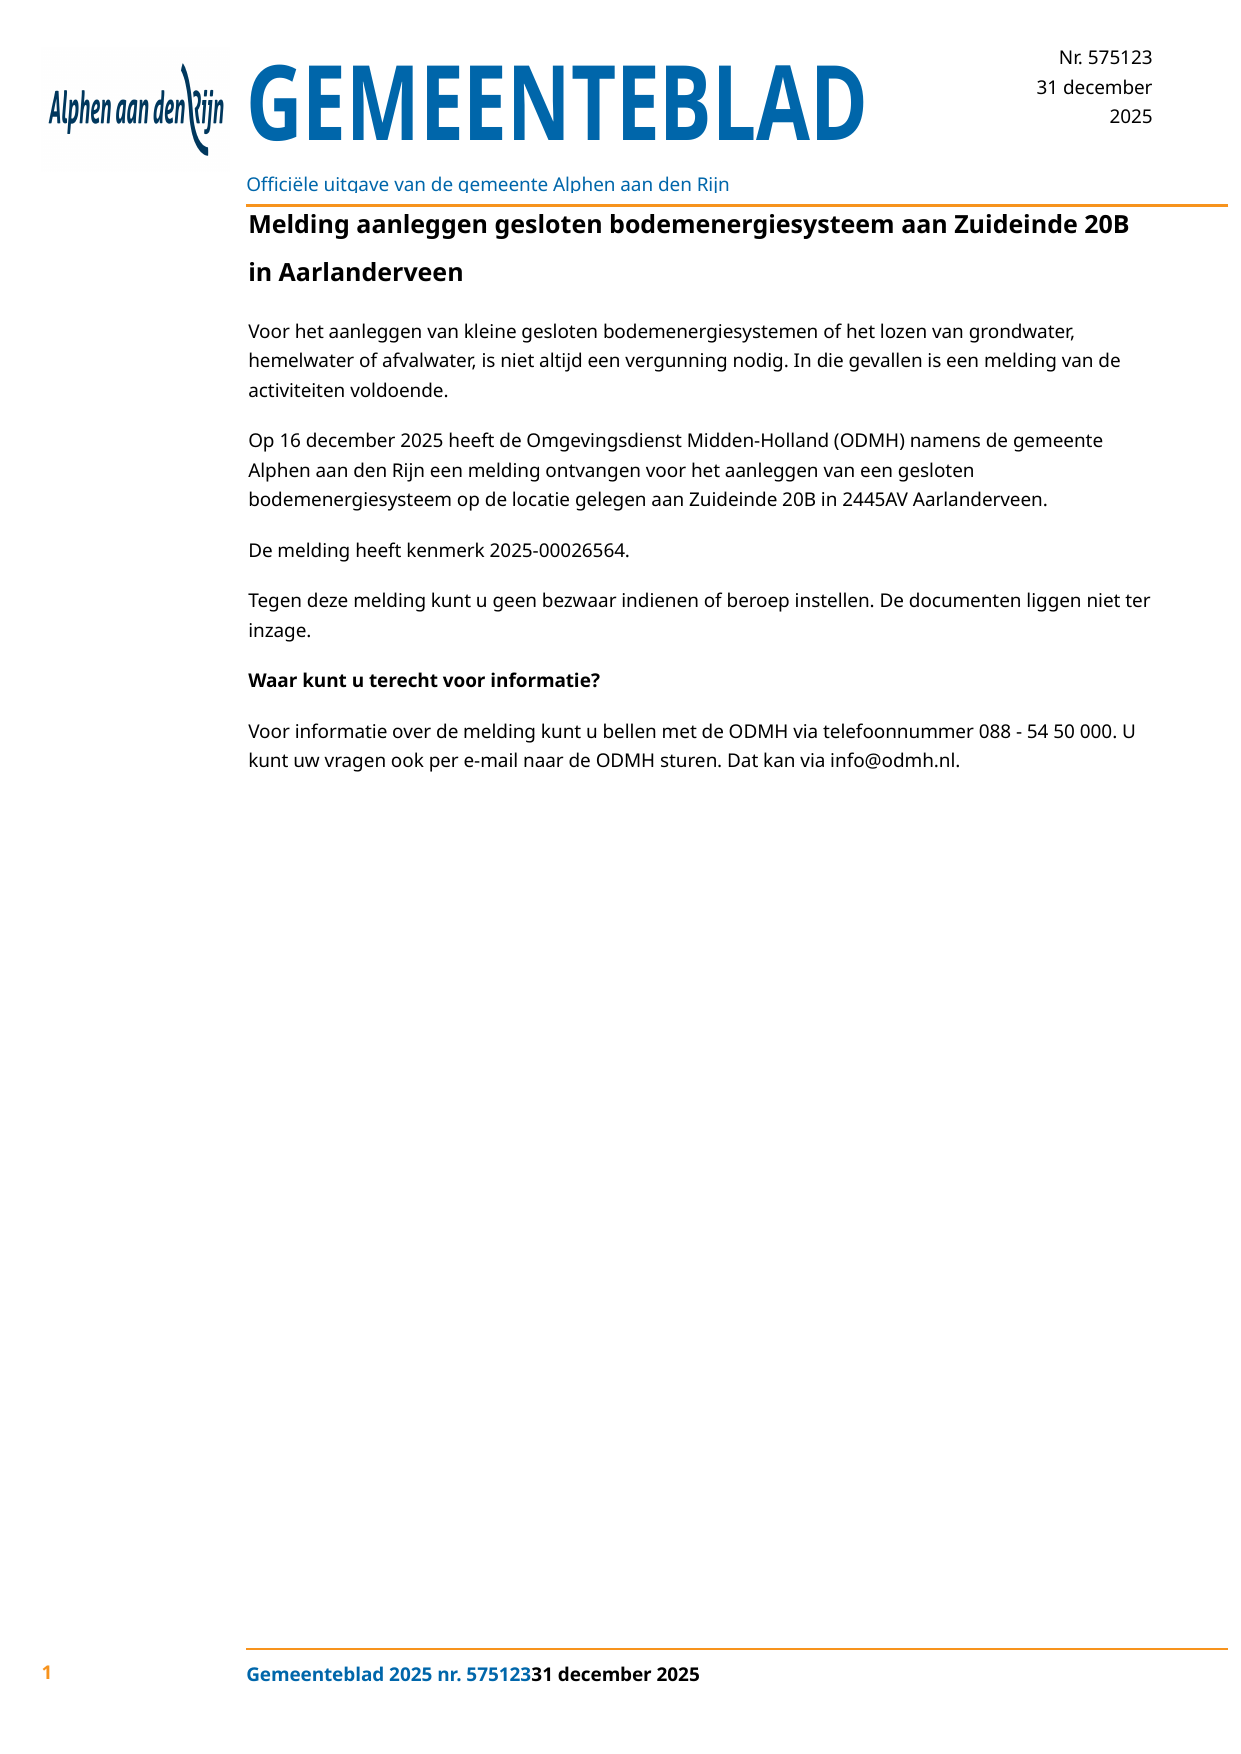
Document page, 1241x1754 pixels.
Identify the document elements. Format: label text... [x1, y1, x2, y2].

text Waar kunt u terecht voor informatie? [248, 667, 1152, 693]
text Voor het aanleggen van kleine gesloten bodemenergiesystemen of het lozen van grondwater, hemelwater of afvalwater, is niet altijd een vergunning nodig. In die gevallen is een melding van de activiteiten voldoende. [248, 318, 1152, 403]
text Tegen deze melding kunt u geen bezwaar indienen of beroep instellen. De documenten liggen niet ter inzage. [248, 587, 1152, 643]
text Op 16 december 2025 heeft de Omgevingsdienst Midden-Holland (ODMH) namens de gemeente Alphen aan den Rijn een melding ontvangen voor het aanleggen van een gesloten bodemenergiesysteem op de locatie gelegen aan Zuideinde 20B in 2445AV Aarlanderveen. [248, 427, 1152, 512]
text De melding heeft kenmerk 2025-00026564. [248, 537, 1152, 563]
picture [41, 47, 231, 172]
text Melding aanleggen gesloten bodemenergiesysteem aan Zuideinde 20B in Aarlanderveen [248, 207, 1152, 288]
text Voor informatie over de melding kunt u bellen met de ODMH via telefoonnummer 088 - 54 50 000. U kunt uw vragen ook per e-mail naar de ODMH sturen. Dat kan via info@odmh.nl. [248, 718, 1152, 773]
